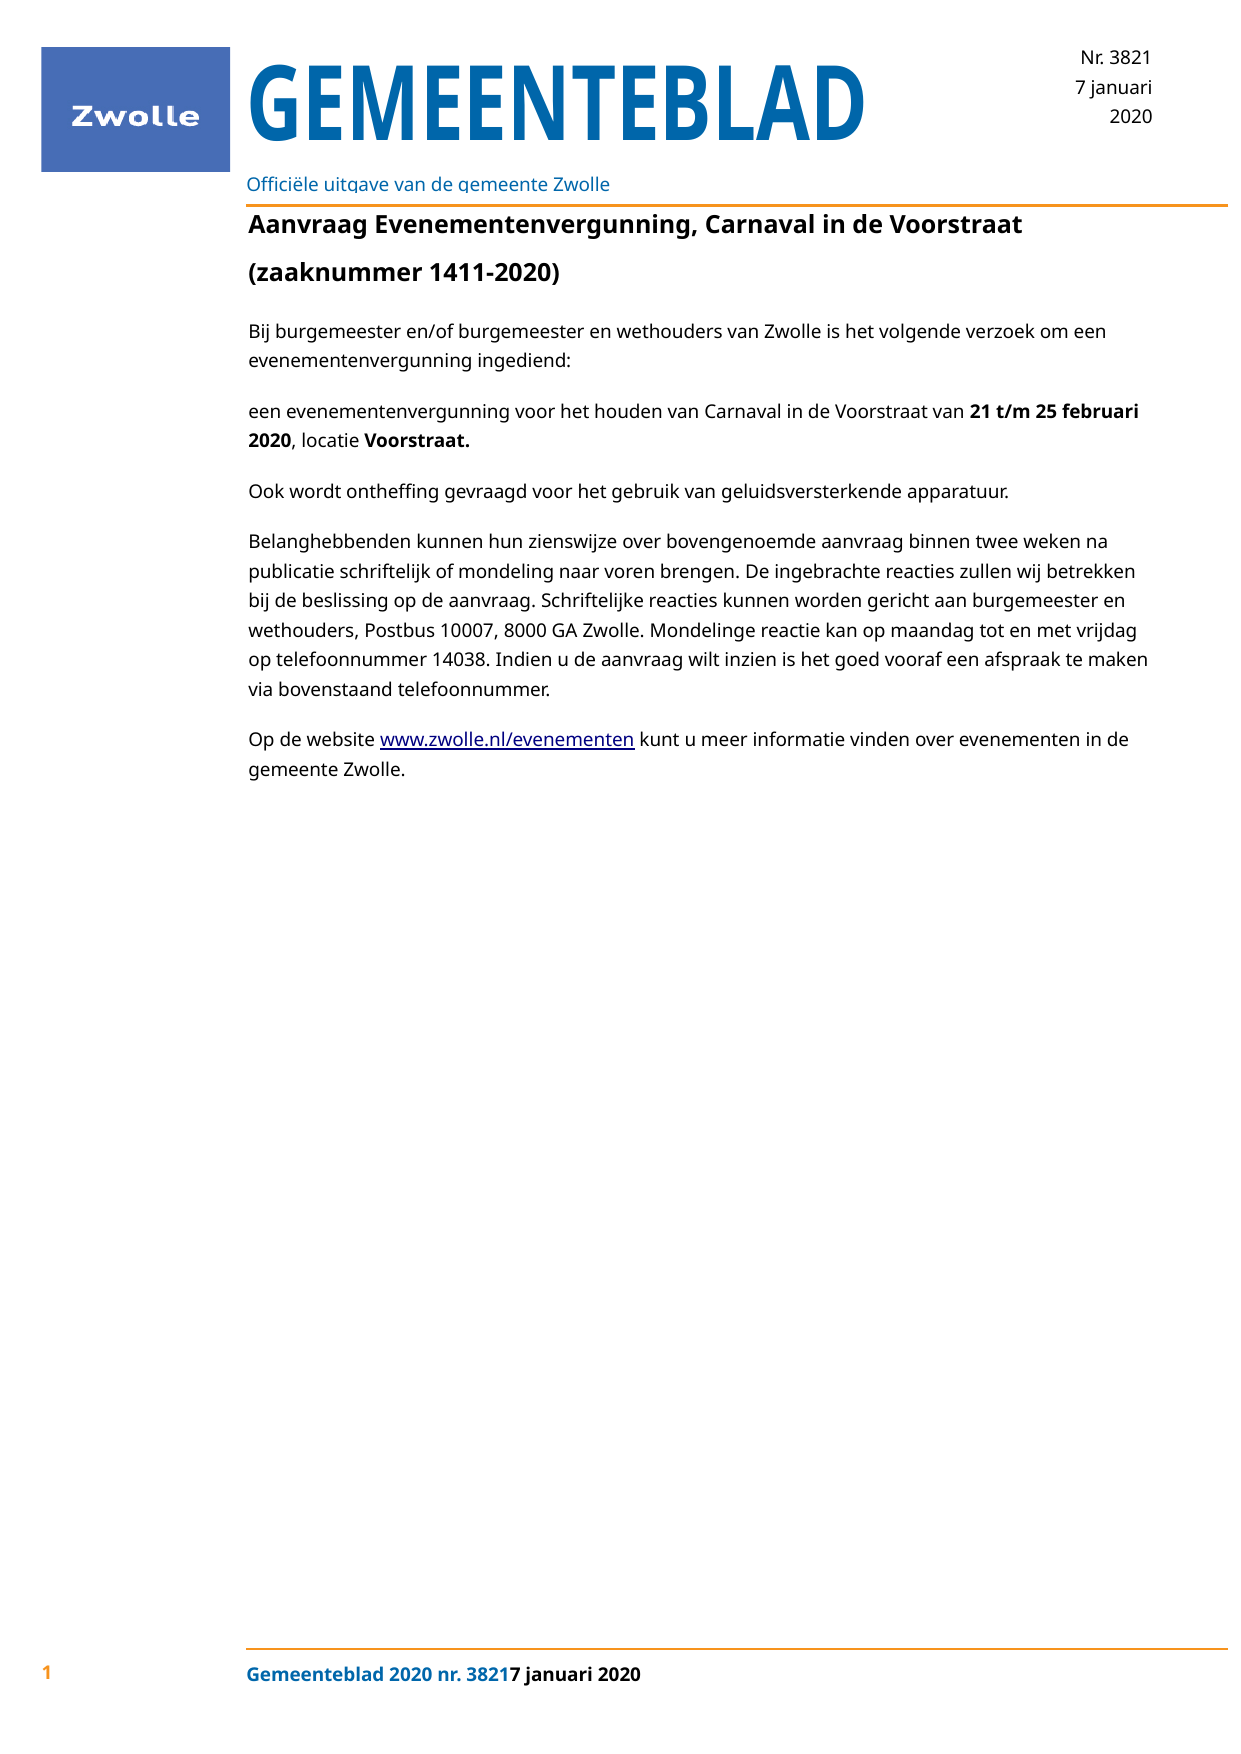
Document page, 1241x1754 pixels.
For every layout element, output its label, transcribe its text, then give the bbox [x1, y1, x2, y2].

text Ook wordt ontheffing gevraagd voor het gebruik van geluidsversterkende apparatuur. [248, 478, 1152, 504]
text Bij burgemeester en/of burgemeester en wethouders van Zwolle is het volgende verzoek om een evenementenvergunning ingediend: [248, 318, 1152, 373]
text Aanvraag Evenementenvergunning, Carnaval in de Voorstraat (zaaknummer 1411-2020) [248, 207, 1152, 288]
text een evenementenvergunning voor het houden van Carnaval in de Voorstraat van 21 t/m 25 februari 2020, locatie Voorstraat. [248, 398, 1152, 453]
text Op de website www.zwolle.nl/evenementen kunt u meer informatie vinden over evenementen in de gemeente Zwolle. [248, 727, 1152, 782]
text Belanghebbenden kunnen hun zienswijze over bovengenoemde aanvraag binnen twee weken na publicatie schriftelijk of mondeling naar voren brengen. De ingebrachte reacties zullen wij betrekken bij de beslissing op de aanvraag. Schriftelijke reacties kunnen worden gericht aan burgemeester en wethouders, Postbus 10007, 8000 GA Zwolle. Mondelinge reactie kan op maandag tot en met vrijdag op telefoonnummer 14038. Indien u de aanvraag wilt inzien is het goed vooraf een afspraak te maken via bovenstaand telefoonnummer. [248, 528, 1152, 702]
picture [41, 47, 231, 172]
